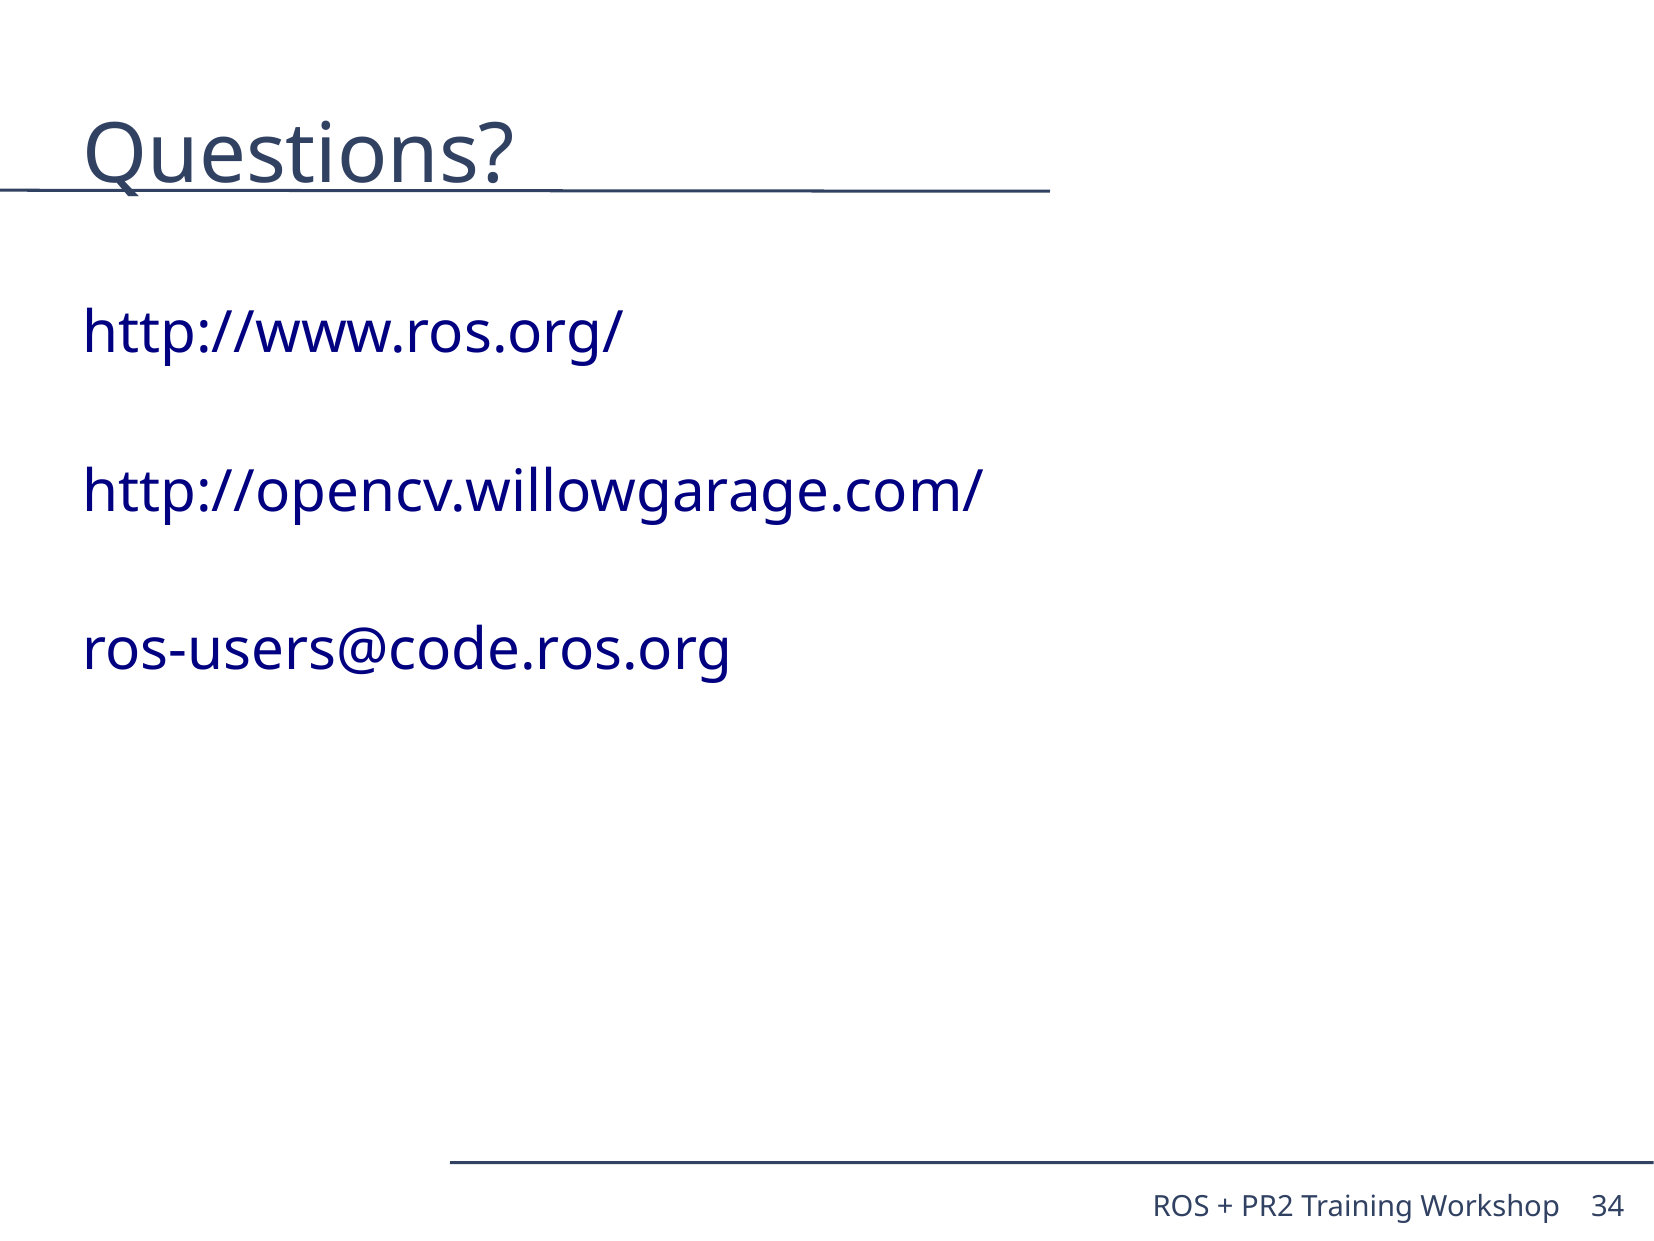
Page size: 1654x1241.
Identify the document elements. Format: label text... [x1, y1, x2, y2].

list http://www.ros.org/ http://opencv.willowgarage.com/ ros-users@code.ros.org [82, 290, 1571, 1109]
title Questions? [82, 75, 1571, 226]
